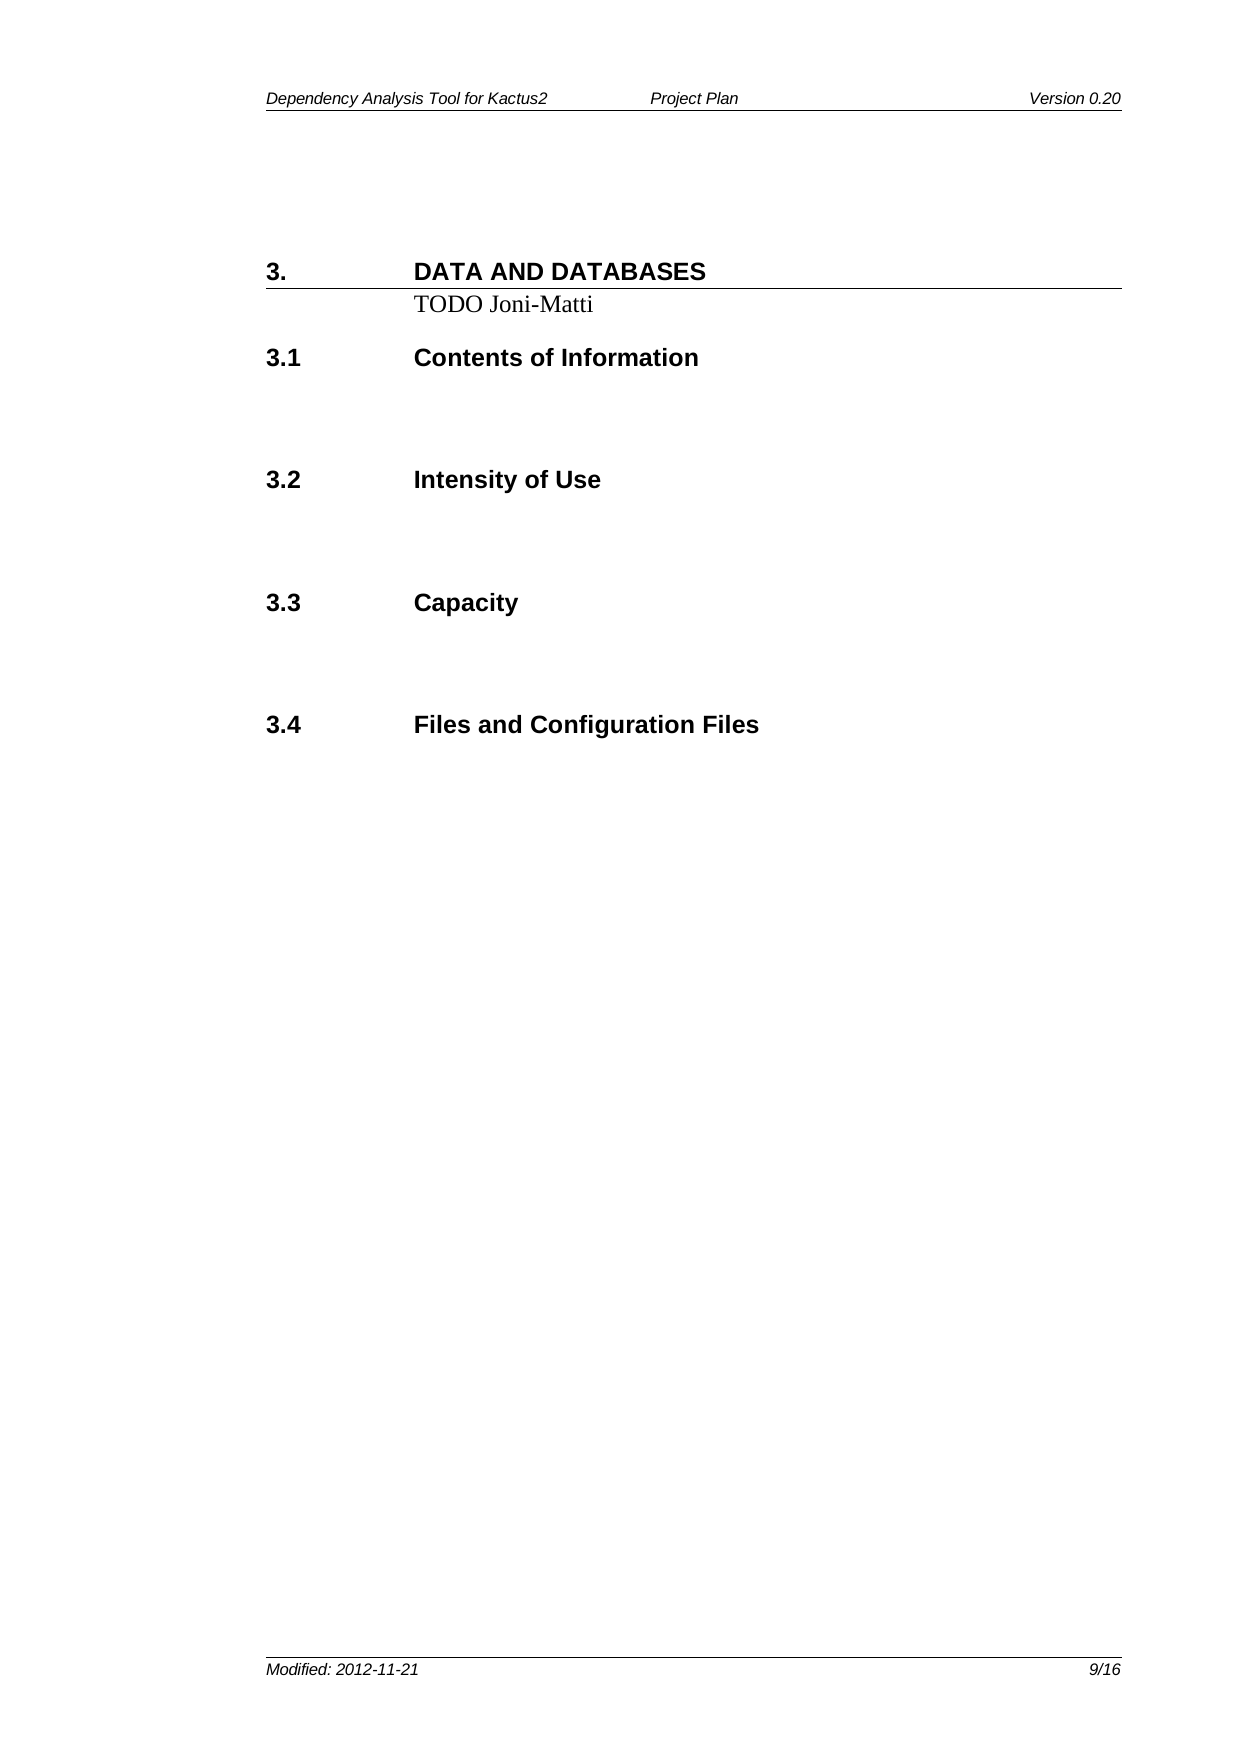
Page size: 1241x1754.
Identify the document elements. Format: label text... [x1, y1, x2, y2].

subtitle Capacity [266, 588, 1122, 617]
subtitle Contents of Information [266, 343, 1122, 372]
subtitle Files and Configuration Files [266, 710, 1122, 739]
subtitle Data and Databases [266, 257, 1122, 288]
subtitle Intensity of Use [266, 465, 1122, 494]
text TODO Joni-Matti [369, 289, 1122, 318]
